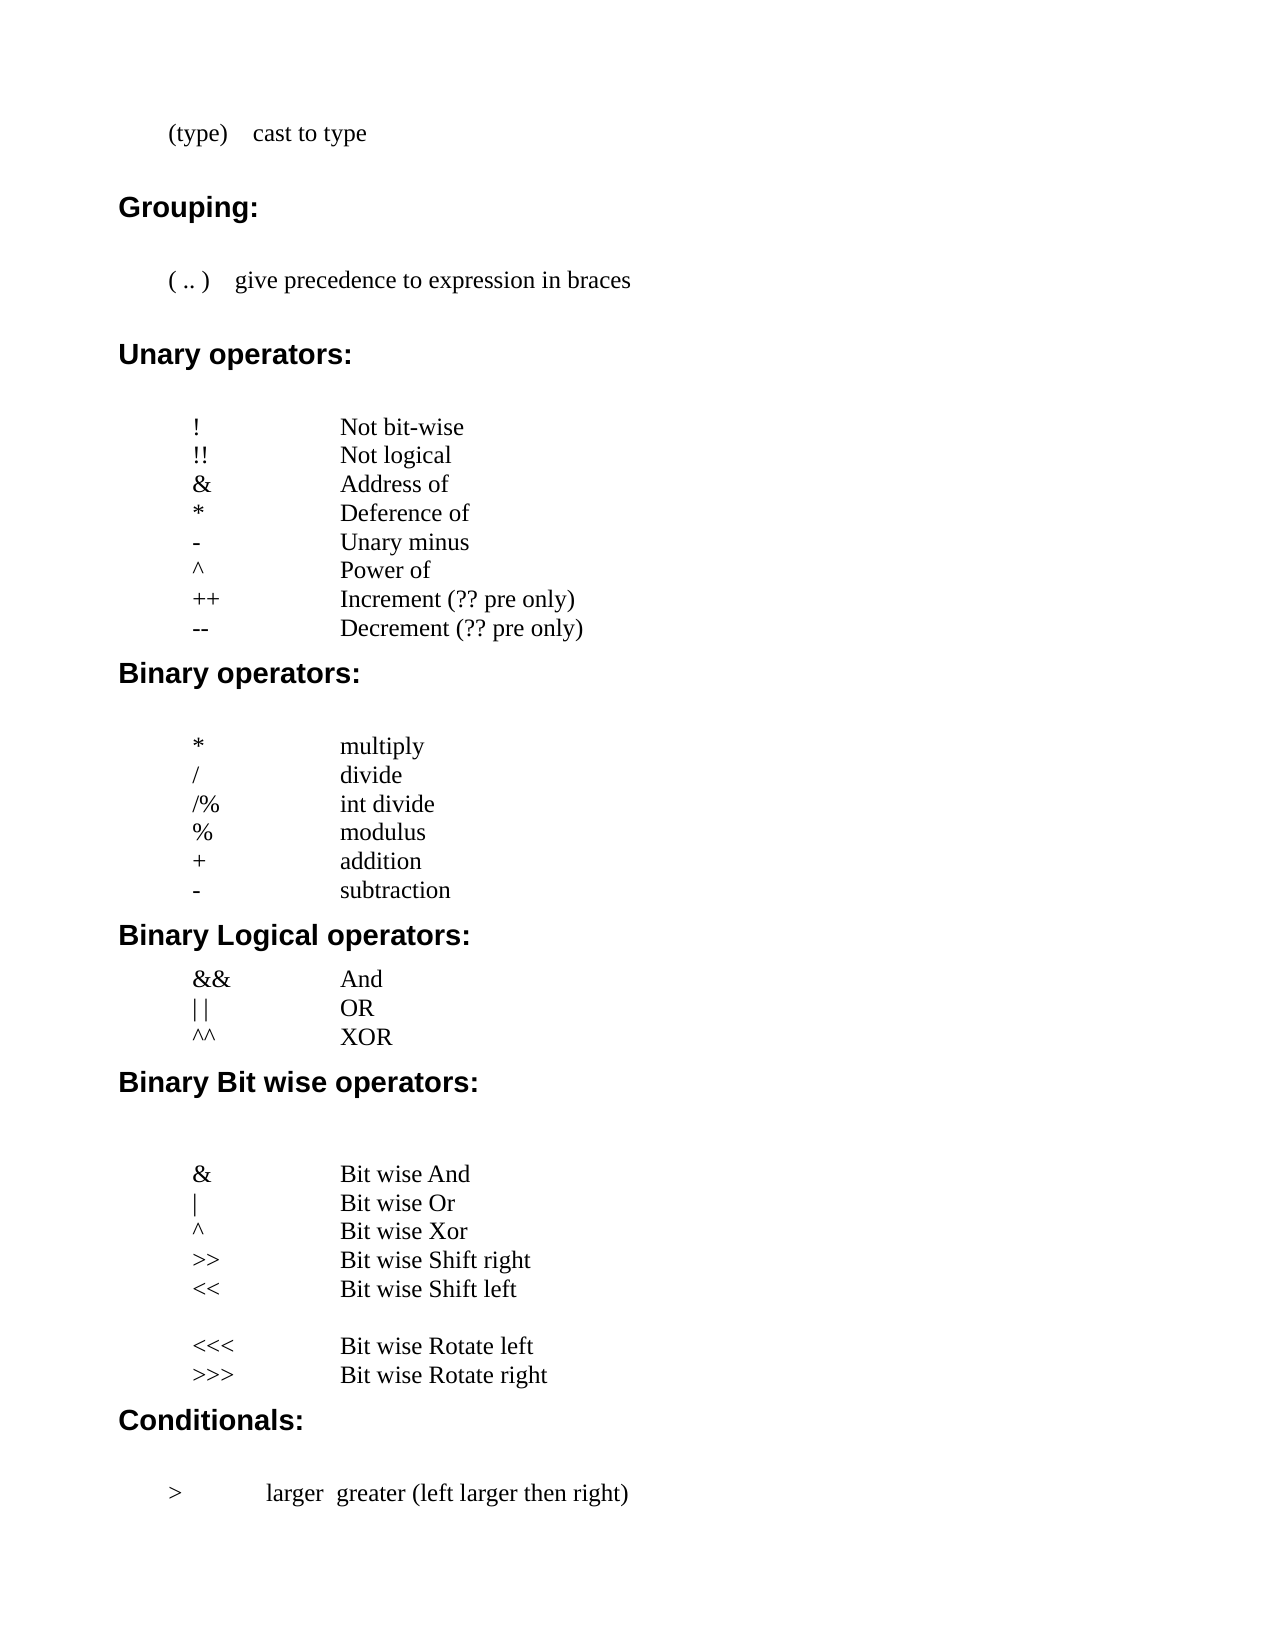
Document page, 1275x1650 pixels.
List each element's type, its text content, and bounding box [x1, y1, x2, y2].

text >> Bit wise Shift right [118, 1245, 1157, 1274]
text / divide [118, 760, 1157, 789]
text - Unary minus [118, 527, 1157, 556]
text >>> Bit wise Rotate right [118, 1360, 1157, 1389]
text /% int divide [118, 789, 1157, 817]
text * multiply [118, 731, 1157, 760]
text (type) cast to type [118, 118, 1157, 147]
text ^ Bit wise Xor [118, 1216, 1157, 1245]
text << Bit wise Shift left [118, 1274, 1157, 1303]
text ++ Increment (?? pre only) [118, 584, 1157, 613]
text | Bit wise Or [118, 1188, 1157, 1216]
text > larger greater (left larger then right) [118, 1478, 1157, 1507]
text !! Not logical [118, 441, 1157, 469]
subtitle Grouping: [118, 190, 1157, 224]
subtitle Binary Bit wise operators: [118, 1065, 1157, 1099]
text ! Not bit-wise [118, 412, 1157, 441]
text + addition [118, 846, 1157, 875]
text - subtraction [118, 875, 1157, 904]
text & Bit wise And [118, 1159, 1157, 1188]
subtitle Binary operators: [118, 656, 1157, 690]
text <<< Bit wise Rotate left [118, 1331, 1157, 1360]
text & Address of [118, 469, 1157, 498]
text ^ Power of [118, 556, 1157, 584]
subtitle Unary operators: [118, 337, 1157, 371]
subtitle Conditionals: [118, 1403, 1157, 1437]
text -- Decrement (?? pre only) [118, 613, 1157, 642]
subtitle Binary Logical operators: [118, 918, 1157, 952]
text * Deference of [118, 498, 1157, 527]
text && And [118, 964, 1157, 993]
text ^^ XOR [118, 1022, 1157, 1051]
text ( .. ) give precedence to expression in braces [118, 265, 1157, 294]
text | | OR [118, 993, 1157, 1022]
text % modulus [118, 817, 1157, 846]
